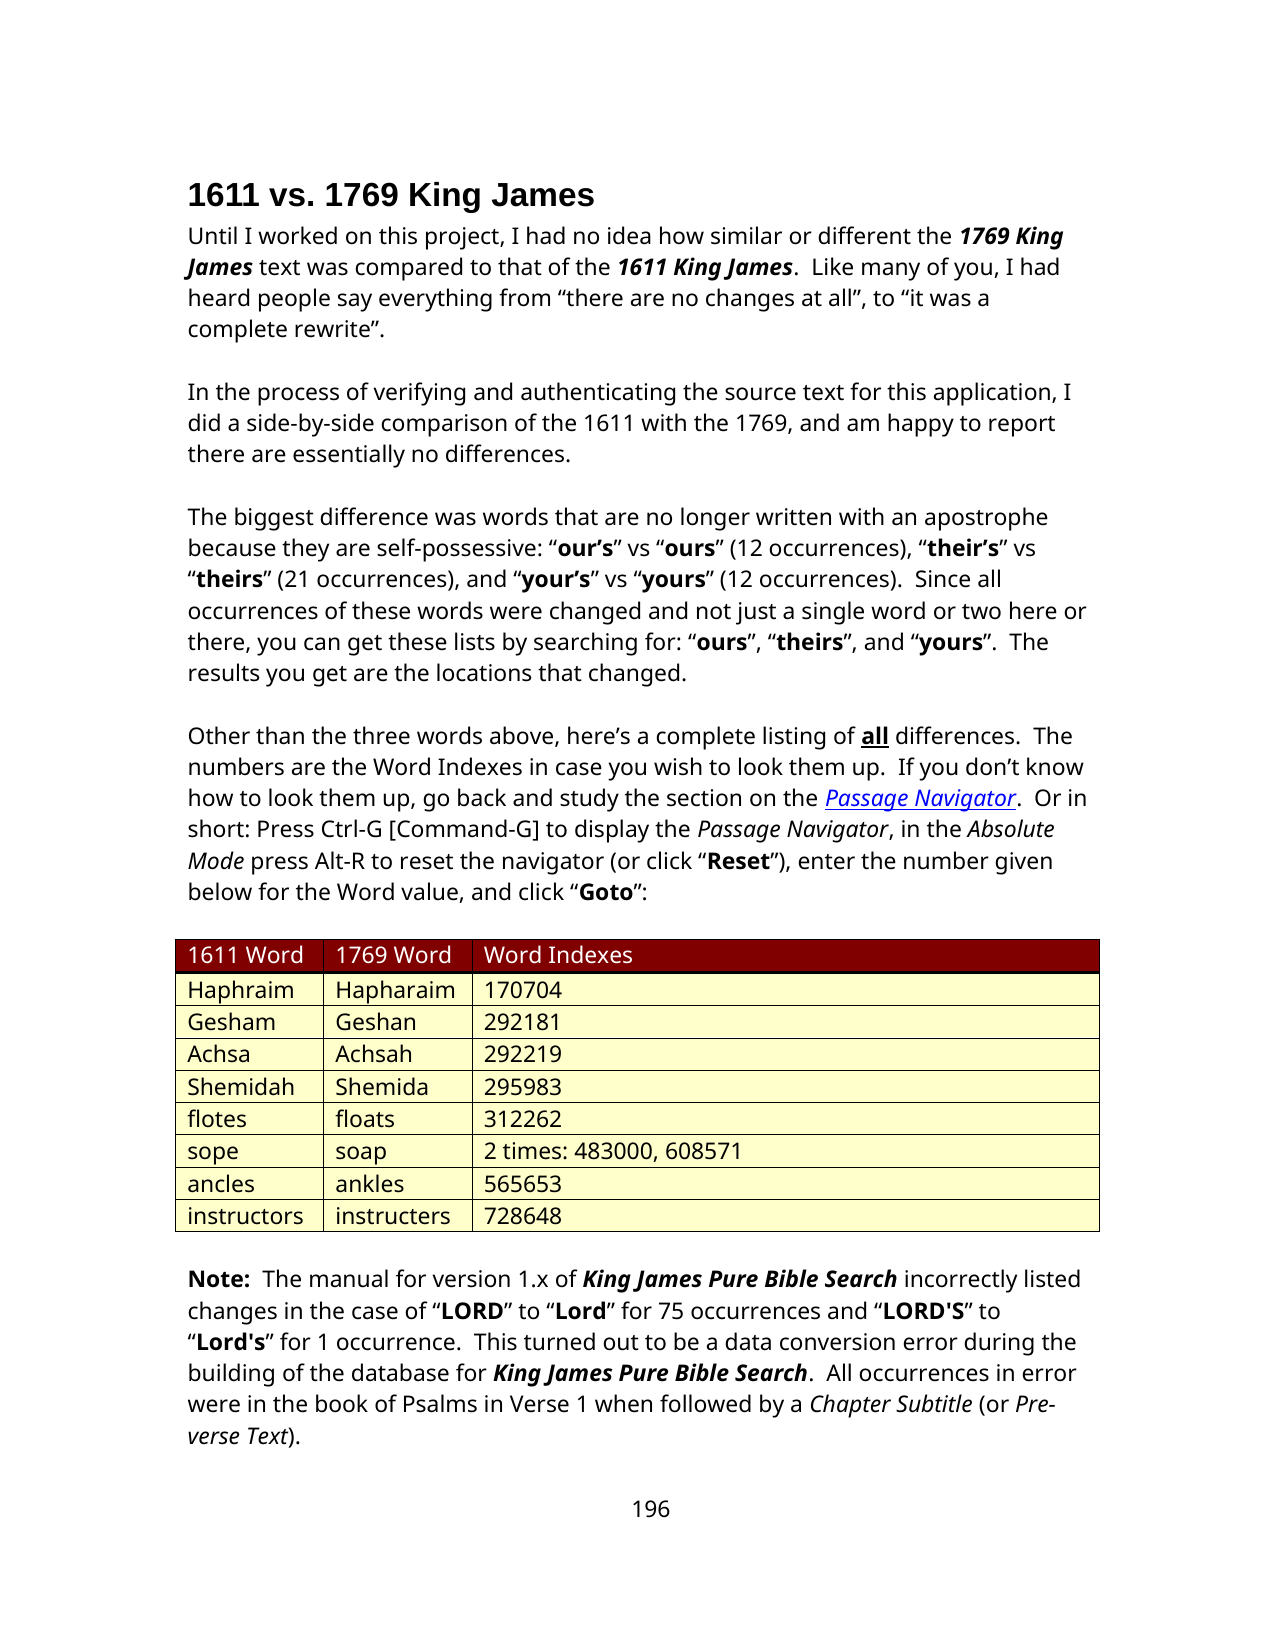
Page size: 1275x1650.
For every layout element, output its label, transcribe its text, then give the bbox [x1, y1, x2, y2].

table_header Word Indexes [473, 940, 1099, 971]
table_cell Shemida [324, 1071, 472, 1102]
table_cell soap [324, 1135, 472, 1167]
table_cell Achsah [324, 1039, 472, 1070]
table_cell 728648 [473, 1200, 1099, 1231]
table_cell Shemidah [176, 1071, 323, 1102]
table_cell 292219 [473, 1039, 1099, 1070]
text Note: The manual for version 1.x of King James Pure Bible Search incorrectly listed changes in the case of “LORD” to “Lord” for 75 occurrences and “LORD'S” to “Lord's” for 1 occurrence. This turned out to be a data conversion error during the building of the database for King James Pure Bible Search. All occurrences in error were in the book of Psalms in Verse 1 when followed by a Chapter Subtitle (or Pre-verse Text). [187, 1263, 1087, 1451]
table_cell Haphraim [176, 974, 323, 1005]
text Other than the three words above, here’s a complete listing of all differences. The numbers are the Word Indexes in case you wish to look them up. If you don’t know how to look them up, go back and study the section on the Passage Navigator. Or in short: Press Ctrl-G [Command-G] to display the Passage Navigator, in the Absolute Mode press Alt-R to reset the navigator (or click “Reset”), enter the number given below for the Word value, and click “Goto”: [187, 720, 1087, 907]
table_cell flotes [176, 1103, 323, 1134]
table_header 1611 Word [176, 940, 323, 971]
text Until I worked on this project, I had no idea how similar or different the 1769 King James text was compared to that of the 1611 King James. Like many of you, I had heard people say everything from “there are no changes at all”, to “it was a complete rewrite”. [187, 220, 1087, 345]
table_cell Geshan [324, 1006, 472, 1037]
table_cell instructers [324, 1200, 472, 1231]
table_cell ankles [324, 1168, 472, 1199]
table_cell 2 times: 483000, 608571 [473, 1135, 1099, 1167]
table_cell Achsa [176, 1039, 323, 1070]
table_cell sope [176, 1135, 323, 1167]
table_cell ancles [176, 1168, 323, 1199]
table_cell 170704 [473, 974, 1099, 1005]
table_cell 292181 [473, 1006, 1099, 1037]
subtitle 1611 vs. 1769 King James [187, 175, 1087, 213]
table_cell 295983 [473, 1071, 1099, 1102]
text The biggest difference was words that are no longer written with an apostrophe because they are self-possessive: “our’s” vs “ours” (12 occurrences), “their’s” vs “theirs” (21 occurrences), and “your’s” vs “yours” (12 occurrences). Since all occurrences of these words were changed and not just a single word or two here or there, you can get these lists by searching for: “ours”, “theirs”, and “yours”. The results you get are the locations that changed. [187, 501, 1087, 688]
table_cell instructors [176, 1200, 323, 1231]
table_cell Gesham [176, 1006, 323, 1037]
table_cell 312262 [473, 1103, 1099, 1134]
table_cell 565653 [473, 1168, 1099, 1199]
text In the process of verifying and authenticating the source text for this application, I did a side-by-side comparison of the 1611 with the 1769, and am happy to report there are essentially no differences. [187, 376, 1087, 470]
table_header 1769 Word [324, 940, 472, 971]
table_cell Hapharaim [324, 974, 472, 1005]
table_cell floats [324, 1103, 472, 1134]
